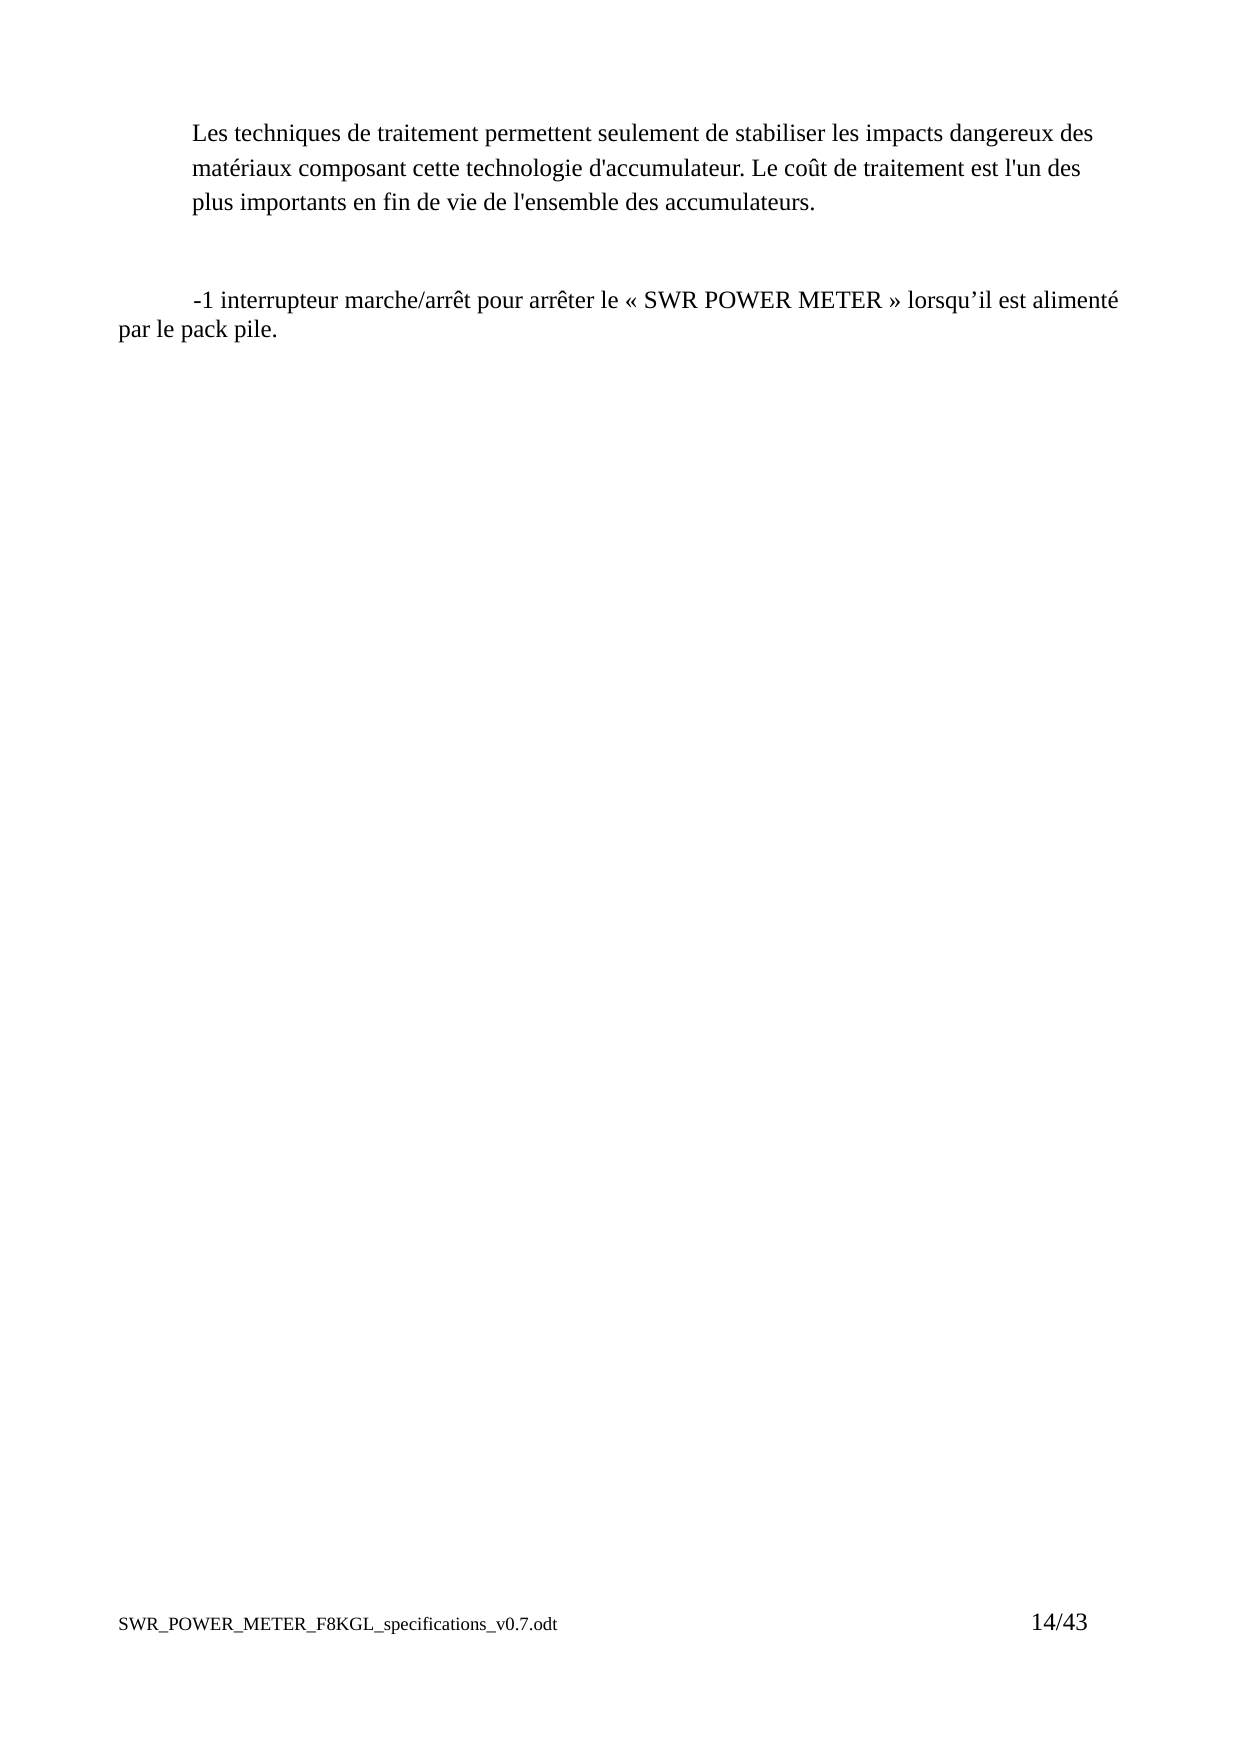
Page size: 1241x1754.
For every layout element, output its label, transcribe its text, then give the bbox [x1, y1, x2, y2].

list Les techniques de traitement permettent seulement de stabiliser les impacts dangereux des matériaux composant cette technologie d'accumulateur. Le coût de traitement est l'un des plus importants en fin de vie de l'ensemble des accumulateurs. [162, 118, 1122, 216]
text -1 interrupteur marche/arrêt pour arrêter le « SWR POWER METER » lorsqu’il est alimenté par le pack pile. [118, 285, 1122, 343]
